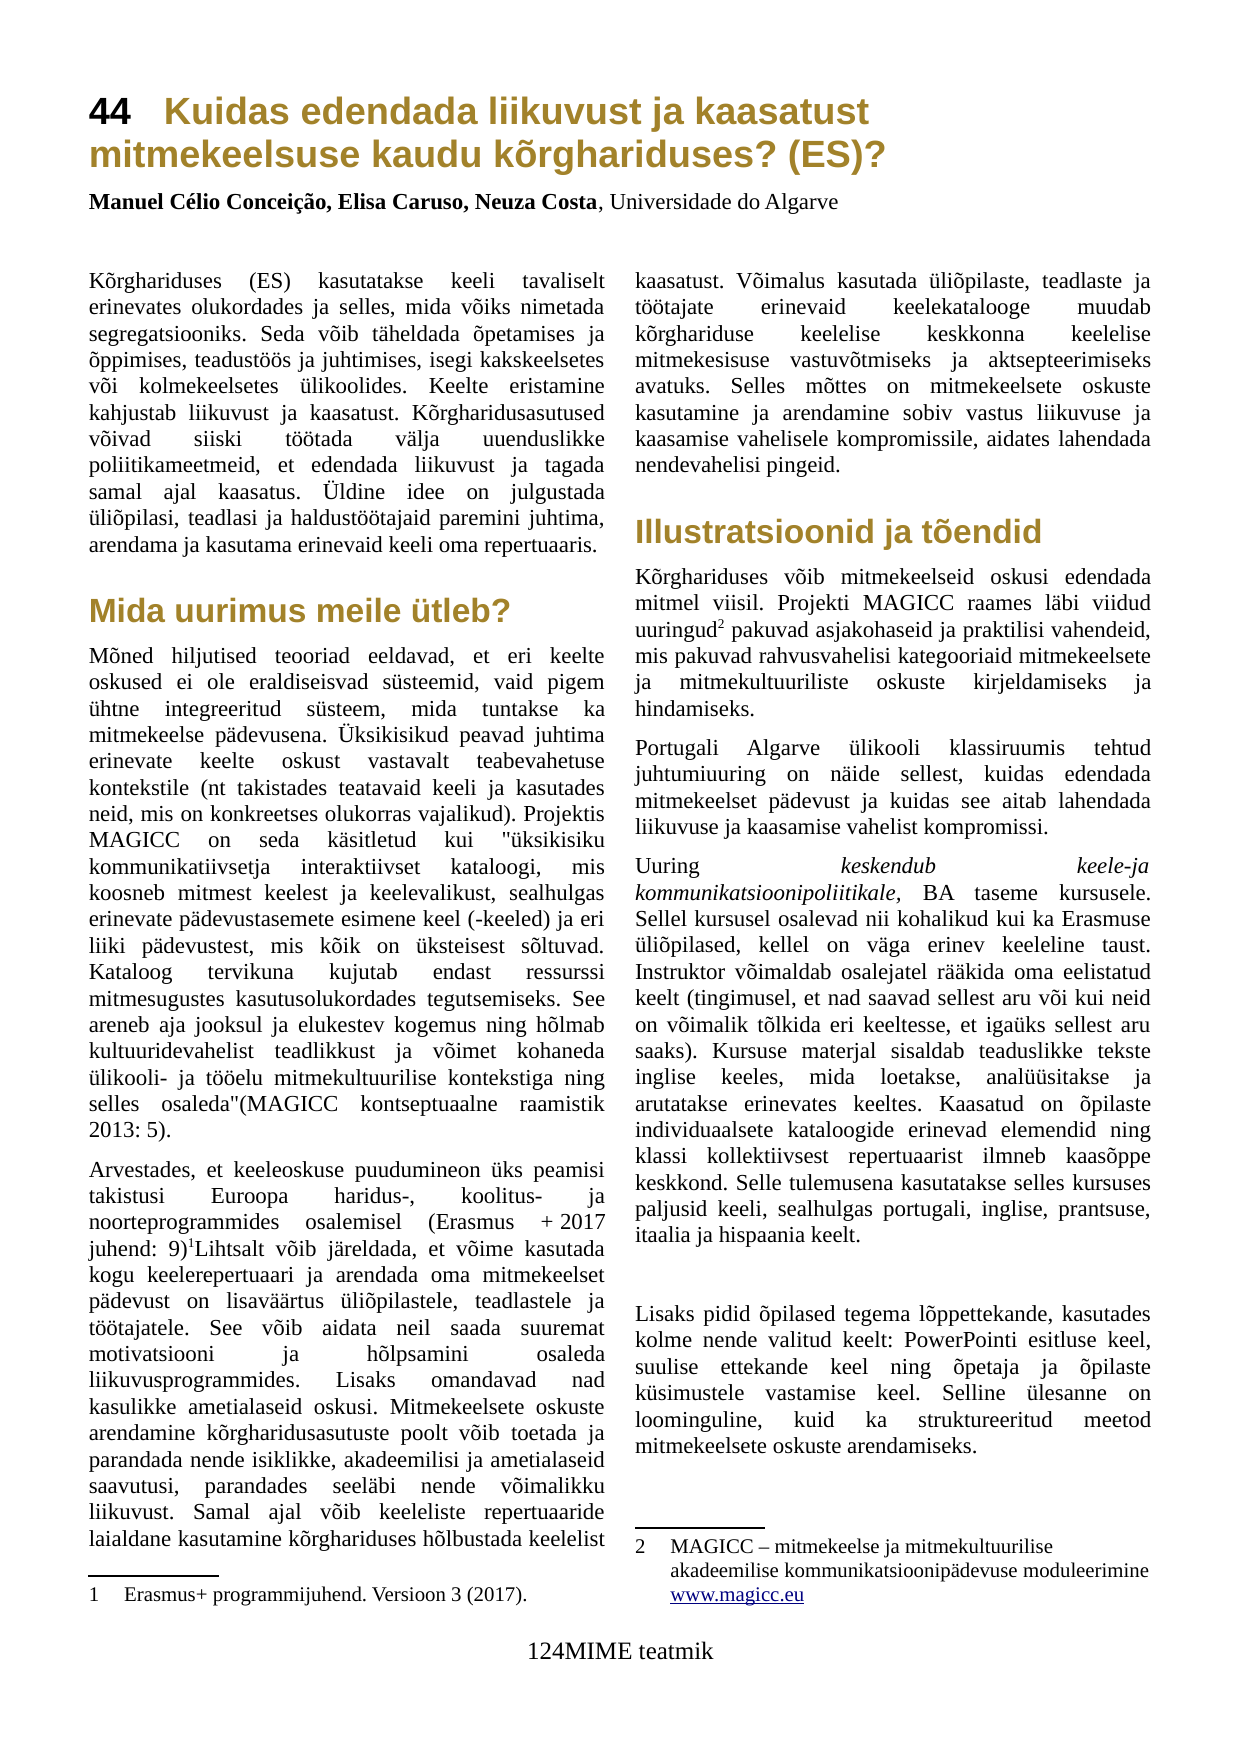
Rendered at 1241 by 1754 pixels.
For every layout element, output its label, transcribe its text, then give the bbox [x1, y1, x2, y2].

text Arvestades, et keeleoskuse puudumineon üks peamisi takistusi Euroopa haridus-, koolitus- ja noorteprogrammides osalemisel (Erasmus + 2017 juhend: 9)Lihtsalt võib järeldada, et võime kasutada kogu keelerepertuaari ja arendada oma mitmekeelset pädevust on lisaväärtus üliõpilastele, teadlastele ja töötajatele. See võib aidata neil saada suuremat motivatsiooni ja hõlpsamini osaleda liikuvusprogrammides. Lisaks omandavad nad kasulikke ametialaseid oskusi. Mitmekeelsete oskuste arendamine kõrgharidusasutuste poolt võib toetada ja parandada nende isiklikke, akadeemilisi ja ametialaseid saavutusi, parandades seeläbi nende võimalikku liikuvust. Samal ajal võib keeleliste repertuaaride laialdane kasutamine kõrghariduses hõlbustada keelelist [88, 1156, 605, 1551]
text Kõrghariduses võib mitmekeelseid oskusi edendada mitmel viisil. Projekti MAGICC raames läbi viidud uuringud pakuvad asjakohaseid ja praktilisi vahendeid, mis pakuvad rahvusvahelisi kategooriaid mitmekeelsete ja mitmekultuuriliste oskuste kirjeldamiseks ja hindamiseks. [635, 563, 1152, 721]
text MAGICC – mitmekeelse ja mitmekultuurilise akadeemilise kommunikatsioonipädevuse moduleerimine www.magicc.eu [635, 1534, 1152, 1606]
text Kõrghariduses (ES) kasutatakse keeli tavaliselt erinevates olukordades ja selles, mida võiks nimetada segregatsiooniks. Seda võib täheldada õpetamises ja õppimises, teadustöös ja juhtimises, isegi kakskeelsetes või kolmekeelsetes ülikoolides. Keelte eristamine kahjustab liikuvust ja kaasatust. Kõrgharidusasutused võivad siiski töötada välja uuenduslikke poliitikameetmeid, et edendada liikuvust ja tagada samal ajal kaasatus. Üldine idee on julgustada üliõpilasi, teadlasi ja haldustöötajaid paremini juhtima, arendama ja kasutama erinevaid keeli oma repertuaaris. [88, 267, 605, 557]
text Erasmus+ programmijuhend. Versioon 3 (2017). [88, 1582, 605, 1606]
text Lisaks pidid õpilased tegema lõppettekande, kasutades kolme nende valitud keelt: PowerPointi esitluse keel, suulise ettekande keel ning õpetaja ja õpilaste küsimustele vastamise keel. Selline ülesanne on loominguline, kuid ka struktureeritud meetod mitmekeelsete oskuste arendamiseks. [635, 1300, 1152, 1458]
subtitle Kuidas edendada liikuvust ja kaasatust mitmekeelsuse kaudu kõrghariduses? (ES)? [88, 88, 1152, 176]
subtitle Mida uurimus meile ütleb? [88, 591, 605, 629]
text Portugali Algarve ülikooli klassiruumis tehtud juhtumiuuring on näide sellest, kuidas edendada mitmekeelset pädevust ja kuidas see aitab lahendada liikuvuse ja kaasamise vahelist kompromissi. [635, 734, 1152, 839]
text Mõned hiljutised teooriad eeldavad, et eri keelte oskused ei ole eraldiseisvad süsteemid, vaid pigem ühtne integreeritud süsteem, mida tuntakse ka mitmekeelse pädevusena. Üksikisikud peavad juhtima erinevate keelte oskust vastavalt teabevahetuse kontekstile (nt takistades teatavaid keeli ja kasutades neid, mis on konkreetses olukorras vajalikud). Projektis MAGICC on seda käsitletud kui "üksikisiku kommunikatiivsetja interaktiivset kataloogi, mis koosneb mitmest keelest ja keelevalikust, sealhulgas erinevate pädevustasemete esimene keel (-keeled) ja eri liiki pädevustest, mis kõik on üksteisest sõltuvad. Kataloog tervikuna kujutab endast ressurssi mitmesugustes kasutusolukordades tegutsemiseks. See areneb aja jooksul ja elukestev kogemus ning hõlmab kultuuridevahelist teadlikkust ja võimet kohaneda ülikooli- ja tööelu mitmekultuurilise kontekstiga ning selles osaleda"(MAGICC kontseptuaalne raamistik 2013: 5). [88, 642, 605, 1143]
text Manuel Célio Conceição, Elisa Caruso, Neuza Costa, Universidade do Algarve [88, 188, 1152, 215]
text kaasatust. Võimalus kasutada üliõpilaste, teadlaste ja töötajate erinevaid keelekatalooge muudab kõrghariduse keelelise keskkonna keelelise mitmekesisuse vastuvõtmiseks ja aktsepteerimiseks avatuks. Selles mõttes on mitmekeelsete oskuste kasutamine ja arendamine sobiv vastus liikuvuse ja kaasamise vahelisele kompromissile, aidates lahendada nendevahelisi pingeid. [635, 267, 1152, 478]
subtitle Illustratsioonid ja tõendid [635, 512, 1152, 550]
text Uuring keskendub keele-ja kommunikatsioonipoliitikale, BA taseme kursusele. Sellel kursusel osalevad nii kohalikud kui ka Erasmuse üliõpilased, kellel on väga erinev keeleline taust. Instruktor võimaldab osalejatel rääkida oma eelistatud keelt (tingimusel, et nad saavad sellest aru või kui neid on võimalik tõlkida eri keeltesse, et igaüks sellest aru saaks). Kursuse materjal sisaldab teaduslikke tekste inglise keeles, mida loetakse, analüüsitakse ja arutatakse erinevates keeltes. Kaasatud on õpilaste individuaalsete kataloogide erinevad elemendid ning klassi kollektiivsest repertuaarist ilmneb kaasõppe keskkond. Selle tulemusena kasutatakse selles kursuses paljusid keeli, sealhulgas portugali, inglise, prantsuse, itaalia ja hispaania keelt. [635, 852, 1152, 1248]
